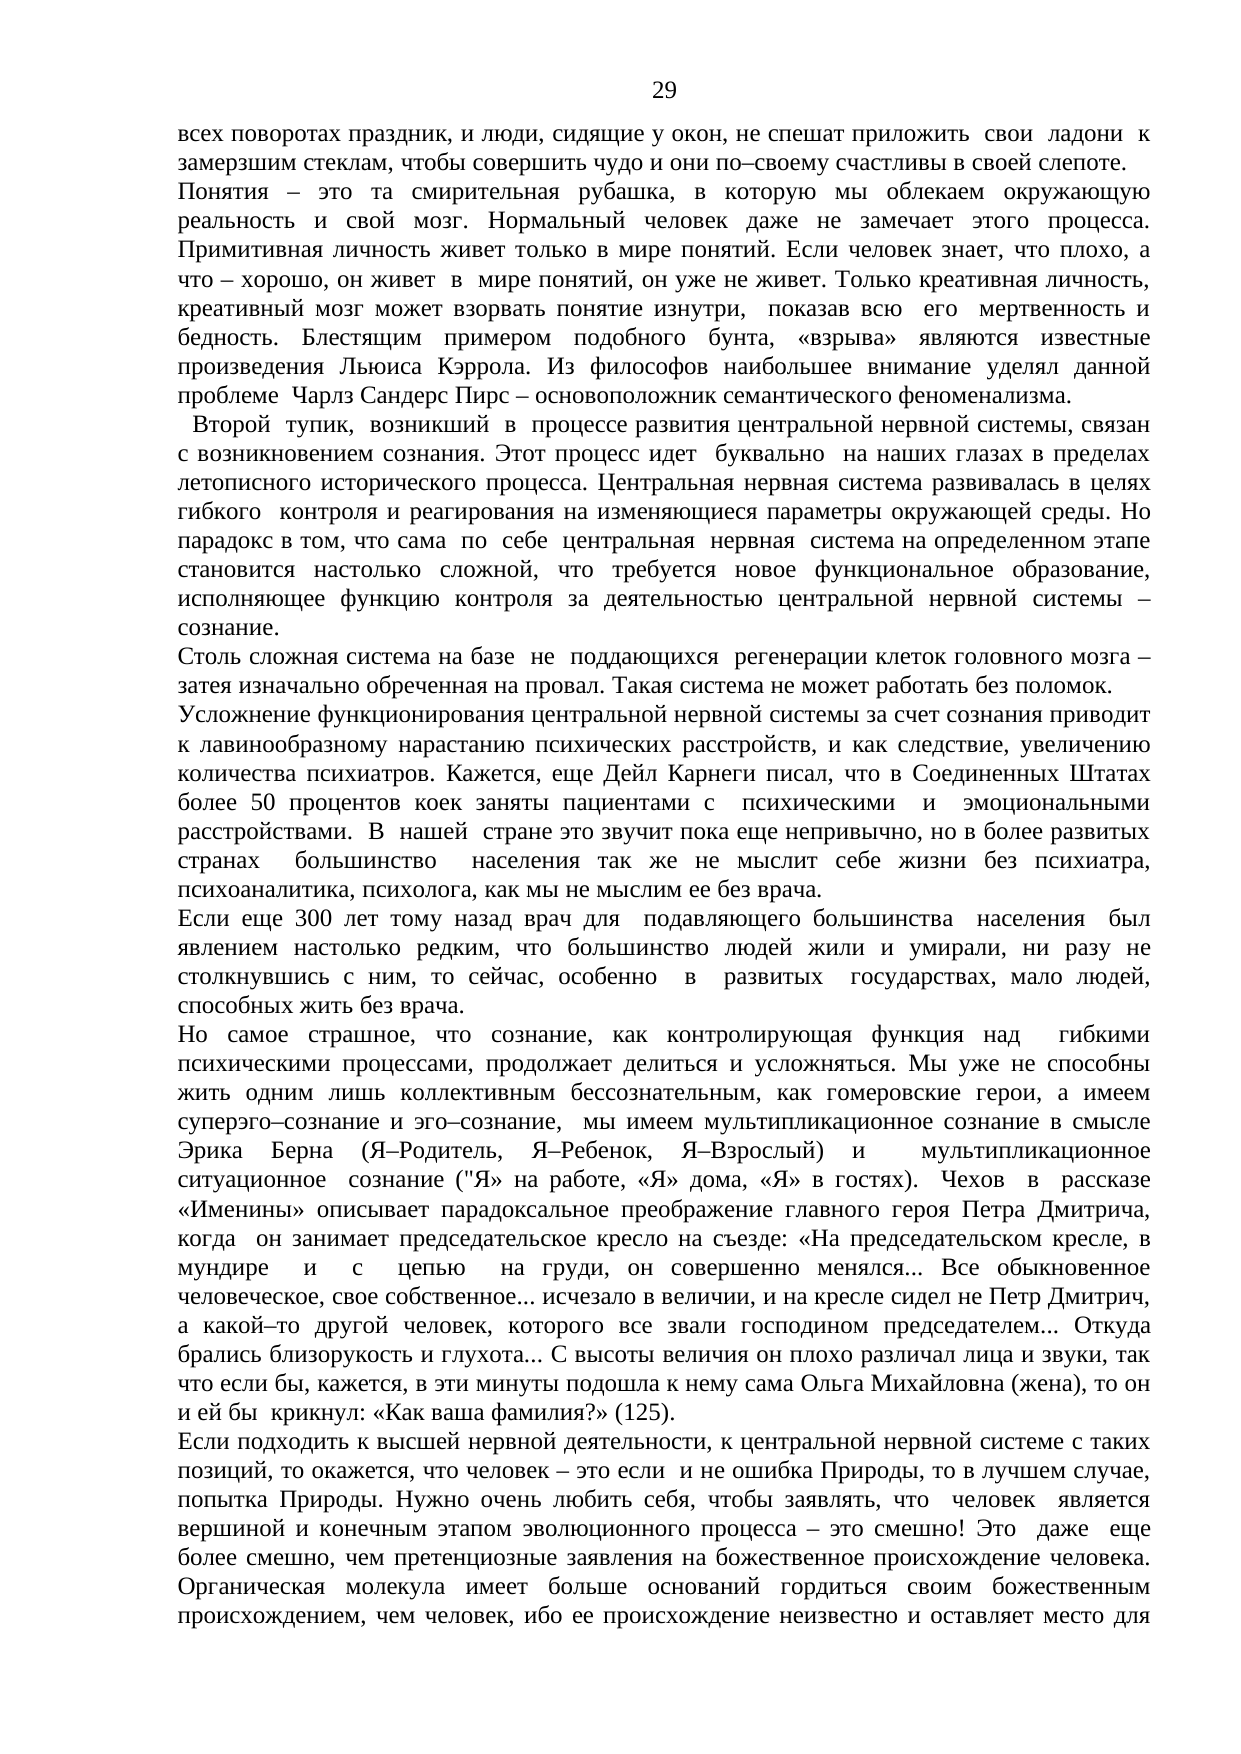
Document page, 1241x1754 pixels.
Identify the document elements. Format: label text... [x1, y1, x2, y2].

text Если подходить к высшей нервной деятельности, к центральной нервной системе с таких позиций, то окажется, что человек – это если и не ошибка Природы, то в лучшем случае, попытка Природы. Нужно очень любить себя, чтобы заявлять, что человек является вершиной и конечным этапом эволюционного процесса – это смешно! Это даже еще более смешно, чем претенциозные заявления на божественное происхождение человека. Органическая молекула имеет больше оснований гордиться своим божественным происхождением, чем человек, ибо ее происхождение неизвестно и оставляет место для [177, 1426, 1152, 1629]
text Усложнение функционирования центральной нервной системы за счет сознания приводит к лавинообразному нарастанию психических расстройств, и как следствие, увеличению количества психиатров. Кажется, еще Дейл Карнеги писал, что в Соединенных Штатах более 50 процентов коек заняты пациентами с психическими и эмоциональными расстройствами. В нашей стране это звучит пока еще непривычно, но в более развитых странах большинство населения так же не мыслит себе жизни без психиатра, психоаналитика, психолога, как мы не мыслим ее без врача. [177, 699, 1152, 903]
text Понятия – это та смирительная рубашка, в которую мы облекаем окружающую реальность и свой мозг. Нормальный человек даже не замечает этого процесса. Примитивная личность живет только в мире понятий. Если человек знает, что плохо, а что – хорошо, он живет в мире понятий, он уже не живет. Только креативная личность, креативный мозг может взорвать понятие изнутри, показав всю его мертвенность и бедность. Блестящим примером подобного бунта, «взрыва» являются известные произведения Льюиса Кэррола. Из философов наибольшее внимание уделял данной проблеме Чарлз Сандерс Пирс – основоположник семантического феноменализма. [177, 176, 1152, 409]
text Если еще 300 лет тому назад врач для подавляющего большинства населения был явлением настолько редким, что большинство людей жили и умирали, ни разу не столкнувшись с ним, то сейчас, особенно в развитых государствах, мало людей, способных жить без врача. [177, 903, 1152, 1019]
text Но самое страшное, что сознание, как контролирующая функция над гибкими психическими процессами, продолжает делиться и усложняться. Мы уже не способны жить одним лишь коллективным бессознательным, как гомеровские герои, а имеем суперэго–сознание и эго–сознание, мы имеем мультипликационное сознание в смысле Эрика Берна (Я–Родитель, Я–Ребенок, Я–Взрослый) и мультипликационное ситуационное сознание ("Я» на работе, «Я» дома, «Я» в гостях). Чехов в рассказе «Именины» описывает парадоксальное преображение главного героя Петра Дмитрича, когда он занимает председательское кресло на съезде: «На председательском кресле, в мундире и с цепью на груди, он совершенно менялся... Все обыкновенное человеческое, свое собственное... исчезало в величии, и на кресле сидел не Петр Дмитрич, а какой–то другой человек, которого все звали господином председателем... Откуда брались близорукость и глухота... С высоты величия он плохо различал лица и звуки, так что если бы, кажется, в эти минуты подошла к нему сама Ольга Михайловна (жена), то он и ей бы крикнул: «Как ваша фамилия?» (125). [177, 1019, 1152, 1426]
text всех поворотах праздник, и люди, сидящие у окон, не спешат приложить свои ладони к замерзшим стеклам, чтобы совершить чудо и они по–своему счастливы в своей слепоте. [177, 118, 1152, 176]
text Столь сложная система на базе не поддающихся регенерации клеток головного мозга – затея изначально обреченная на провал. Такая система не может работать без поломок. [177, 641, 1152, 699]
text Второй тупик, возникший в процессе развития центральной нервной системы, связан с возникновением сознания. Этот процесс идет буквально на наших глазах в пределах летописного исторического процесса. Центральная нервная система развивалась в целях гибкого контроля и реагирования на изменяющиеся параметры окружающей среды. Но парадокс в том, что сама по себе центральная нервная система на определенном этапе становится настолько сложной, что требуется новое функциональное образование, исполняющее функцию контроля за деятельностью центральной нервной системы – сознание. [177, 409, 1152, 641]
